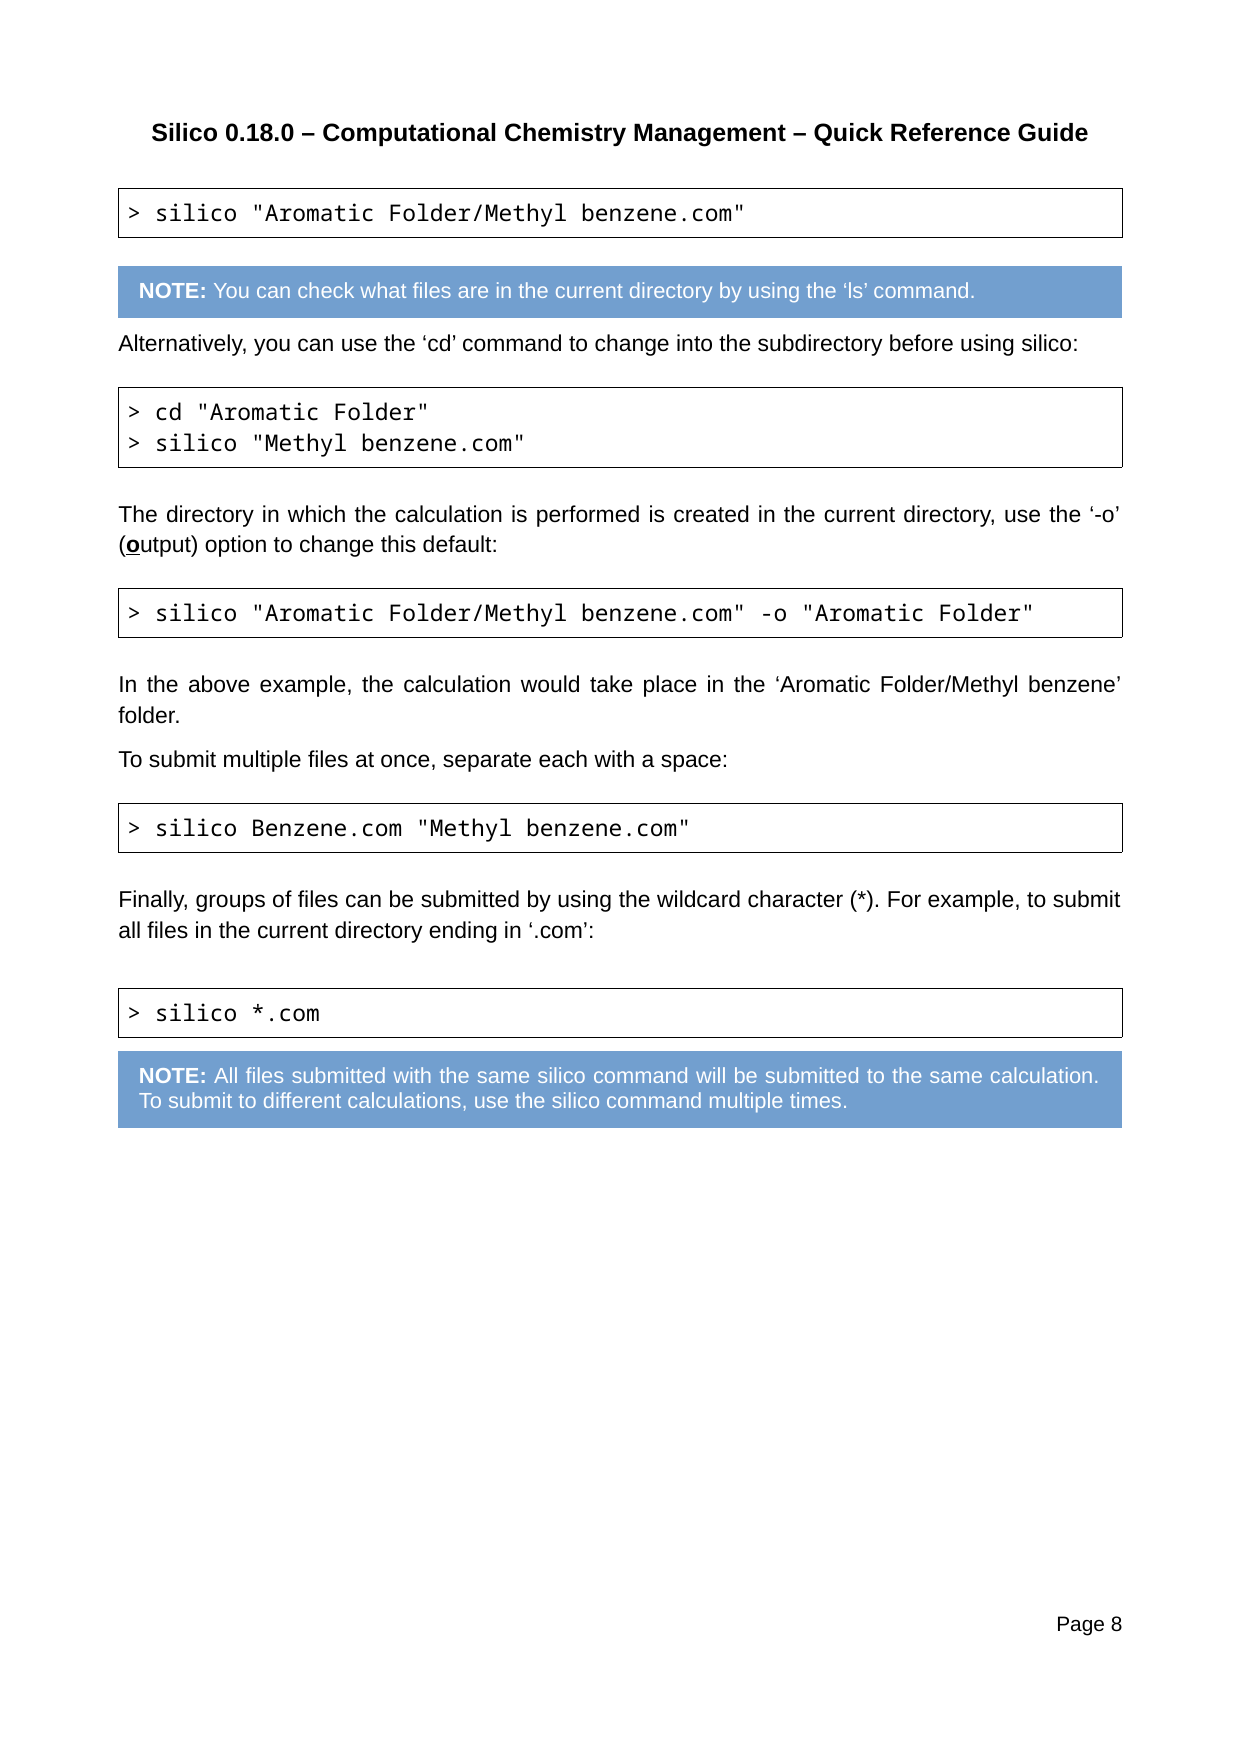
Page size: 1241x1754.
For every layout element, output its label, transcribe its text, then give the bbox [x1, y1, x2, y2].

text To submit multiple files at once, separate each with a space: [118, 746, 1122, 773]
text NOTE: All files submitted with the same silico command will be submitted to the same calculation. To submit to different calculations, use the silico command multiple times. [139, 1063, 1101, 1113]
text [119, 589, 1122, 637]
text > silico *.com [127, 997, 1113, 1028]
text > silico "Aromatic Folder/Methyl benzene.com" [127, 197, 1113, 228]
text [118, 576, 1122, 588]
text [118, 791, 1122, 803]
text [118, 176, 1122, 188]
text [119, 388, 1122, 467]
text [118, 375, 1122, 387]
text [119, 804, 1122, 852]
text [119, 189, 1122, 237]
text [118, 238, 1122, 266]
text In the above example, the calculation would take place in the ‘Aromatic Folder/Methyl benzene’ folder. [118, 638, 1122, 728]
text > silico Benzene.com "Methyl benzene.com" [127, 812, 1113, 843]
text NOTE: You can check what files are in the current directory by using the ‘ls’ command. [139, 278, 1101, 303]
text Alternatively, you can use the ‘cd’ command to change into the subdirectory before using silico: [118, 318, 1122, 356]
text The directory in which the calculation is performed is created in the current directory, use the ‘-o’ (output) option to change this default: [118, 468, 1122, 558]
text Finally, groups of files can be submitted by using the wildcard character (*). For example, to submit all files in the current directory ending in ‘.com’: [118, 853, 1122, 943]
text > cd "Aromatic Folder" [127, 396, 1113, 427]
text > silico "Methyl benzene.com" [127, 427, 1113, 458]
text > silico "Aromatic Folder/Methyl benzene.com" -o "Aromatic Folder" [127, 597, 1113, 628]
